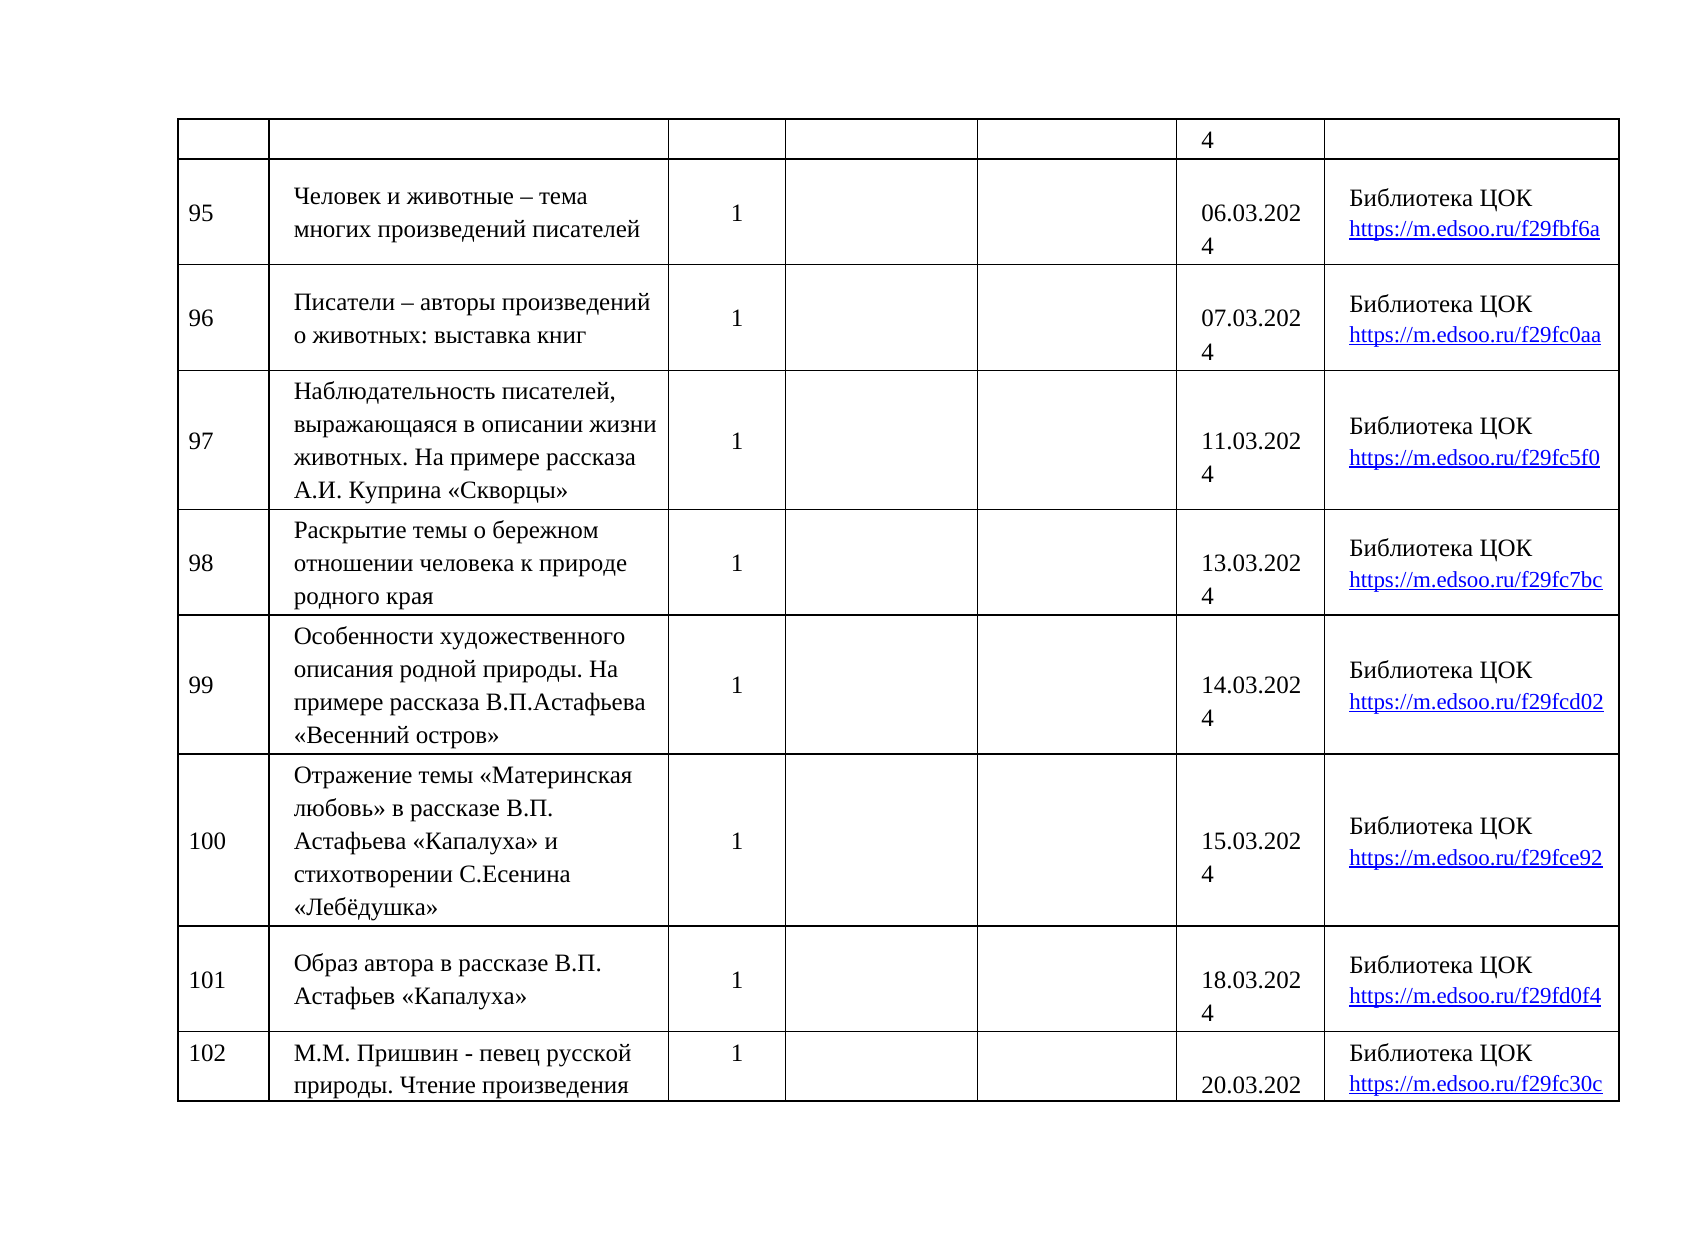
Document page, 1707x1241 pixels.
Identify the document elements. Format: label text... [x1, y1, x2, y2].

table_cell [786, 755, 977, 925]
table_cell 1 [669, 927, 785, 1031]
table_cell [978, 510, 1176, 614]
table_cell [978, 755, 1176, 925]
table_cell [786, 371, 977, 508]
table_cell 98 [179, 510, 268, 614]
table_cell 1 [669, 160, 785, 264]
table_cell [179, 120, 268, 158]
table_cell 1 [669, 510, 785, 614]
table_cell [786, 265, 977, 369]
table_cell 18.03.2024 [1177, 927, 1324, 1031]
table_cell 95 [179, 160, 268, 264]
table_cell Писатели – авторы произведений о животных: выставка книг [270, 265, 668, 369]
table_cell 96 [179, 265, 268, 369]
table_cell 1 [669, 1032, 785, 1100]
table_cell 06.03.2024 [1177, 160, 1324, 264]
table_cell Библиотека ЦОК https://m.edsoo.ru/f29fc30c [1325, 1032, 1618, 1100]
table_cell Отражение темы «Материнская любовь» в рассказе В.П. Астафьева «Капалуха» и стихотворении С.Есенина «Лебёдушка» [270, 755, 668, 925]
table_cell 101 [179, 927, 268, 1031]
table_cell [978, 265, 1176, 369]
table_cell 20.03.202 [1177, 1032, 1324, 1100]
table_cell 15.03.2024 [1177, 755, 1324, 925]
table_cell [978, 1032, 1176, 1100]
table_cell 07.03.2024 [1177, 265, 1324, 369]
table_cell 11.03.2024 [1177, 371, 1324, 508]
table_cell Библиотека ЦОК https://m.edsoo.ru/f29fbf6a [1325, 160, 1618, 264]
table_cell [978, 160, 1176, 264]
table_cell [978, 120, 1176, 158]
table_cell 14.03.2024 [1177, 616, 1324, 753]
table_cell Библиотека ЦОК https://m.edsoo.ru/f29fd0f4 [1325, 927, 1618, 1031]
table_cell М.М. Пришвин - певец русской природы. Чтение произведения [270, 1032, 668, 1100]
table_cell Наблюдательность писателей, выражающаяся в описании жизни животных. На примере рассказа А.И. Куприна «Скворцы» [270, 371, 668, 508]
table_cell Библиотека ЦОК https://m.edsoo.ru/f29fc5f0 [1325, 371, 1618, 508]
table_cell Особенности художественного описания родной природы. На примере рассказа В.П.Астафьева «Весенний остров» [270, 616, 668, 753]
table_cell [1325, 120, 1618, 158]
table_cell [978, 371, 1176, 508]
table_cell 1 [669, 755, 785, 925]
table_cell Библиотека ЦОК https://m.edsoo.ru/f29fcd02 [1325, 616, 1618, 753]
table_cell Человек и животные – тема многих произведений писателей [270, 160, 668, 264]
table_cell [270, 120, 668, 158]
table_cell [786, 120, 977, 158]
table_cell 13.03.2024 [1177, 510, 1324, 614]
table_cell [786, 510, 977, 614]
table_cell Библиотека ЦОК https://m.edsoo.ru/f29fce92 [1325, 755, 1618, 925]
table_cell 97 [179, 371, 268, 508]
table_cell 102 [179, 1032, 268, 1100]
table_cell [978, 927, 1176, 1031]
table_cell 1 [669, 371, 785, 508]
table_cell 100 [179, 755, 268, 925]
table_cell 1 [669, 616, 785, 753]
table_cell [786, 616, 977, 753]
table_cell 99 [179, 616, 268, 753]
table_cell Библиотека ЦОК https://m.edsoo.ru/f29fc7bc [1325, 510, 1618, 614]
table_cell [786, 160, 977, 264]
table_cell [786, 1032, 977, 1100]
table_cell 1 [669, 265, 785, 369]
table_cell Раскрытие темы о бережном отношении человека к природе родного края [270, 510, 668, 614]
table_cell Образ автора в рассказе В.П. Астафьев «Капалуха» [270, 927, 668, 1031]
table_cell Библиотека ЦОК https://m.edsoo.ru/f29fc0aa [1325, 265, 1618, 369]
table_cell [978, 616, 1176, 753]
table_cell [669, 120, 785, 158]
table_cell 4 [1177, 120, 1324, 158]
table_cell [786, 927, 977, 1031]
